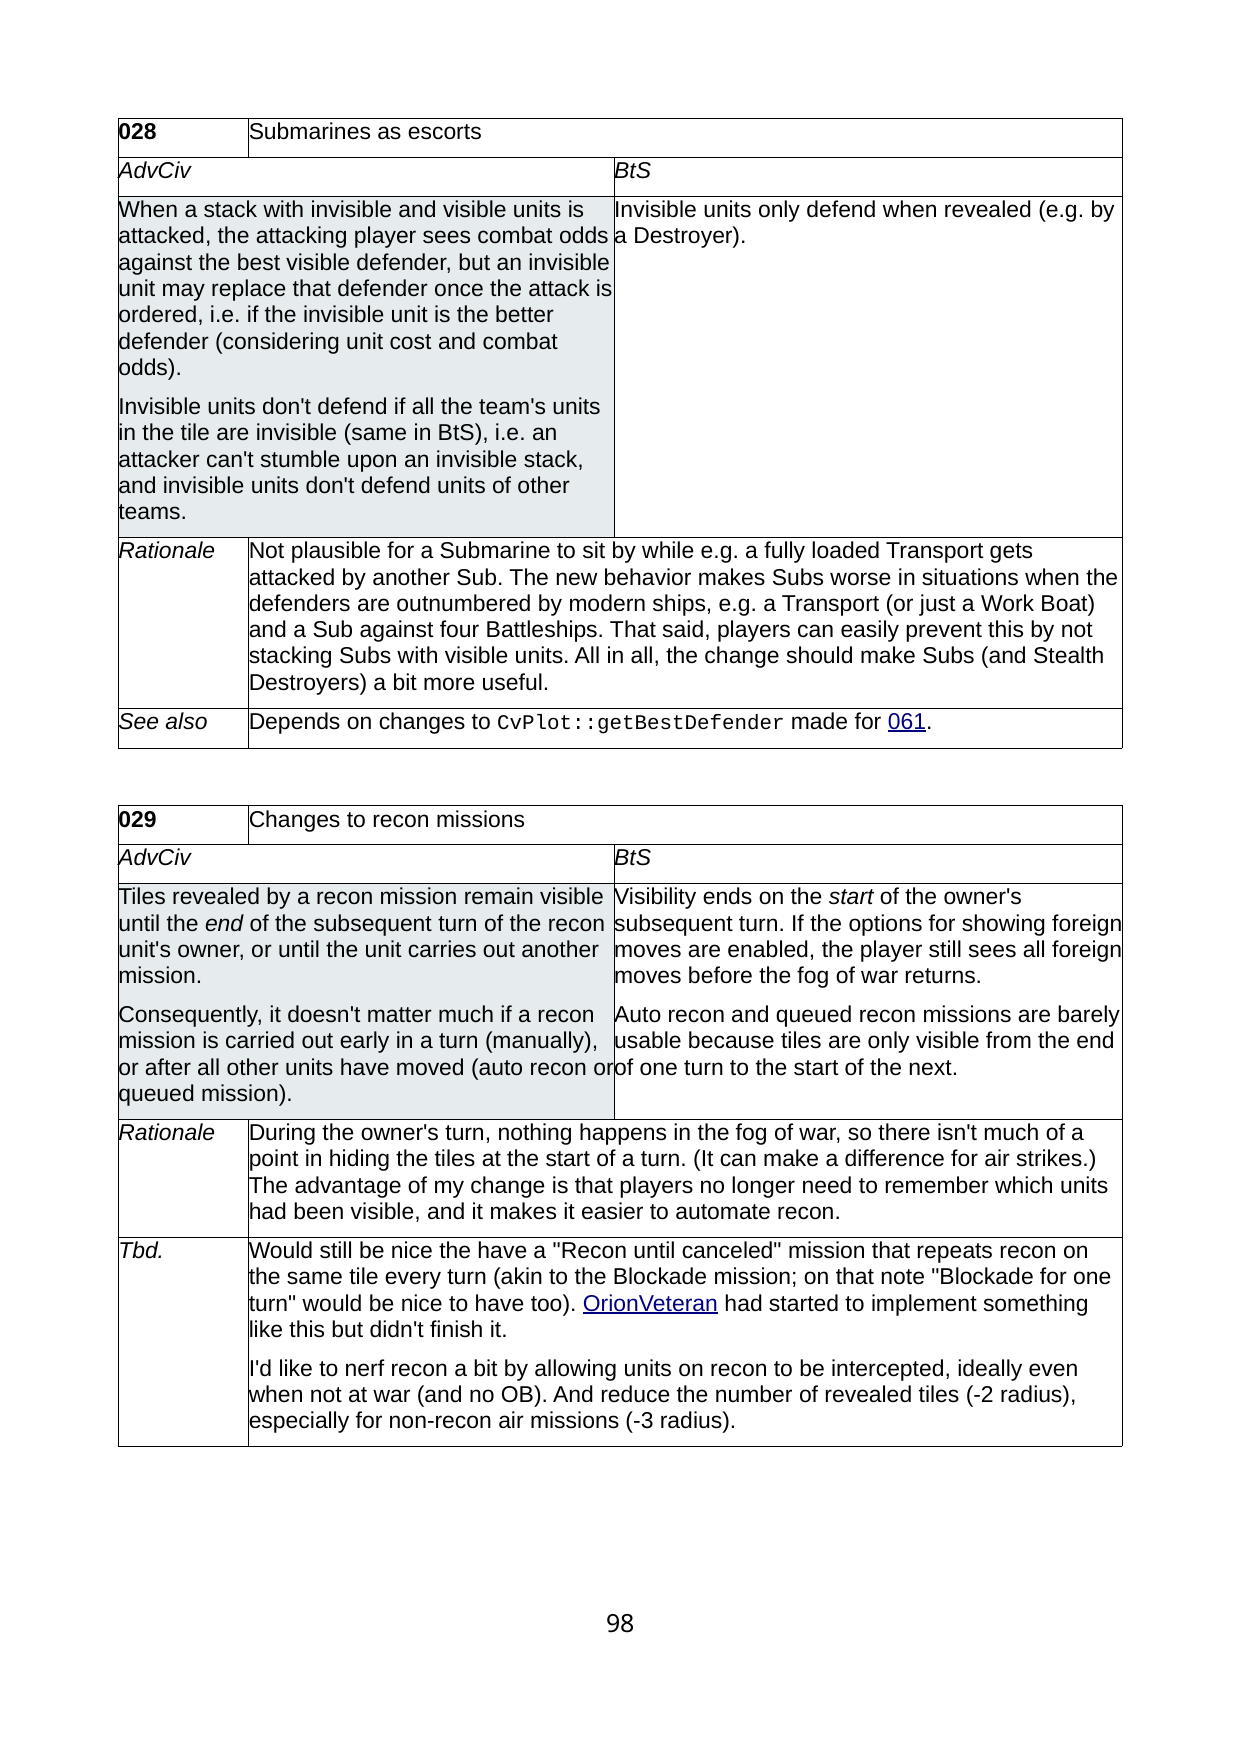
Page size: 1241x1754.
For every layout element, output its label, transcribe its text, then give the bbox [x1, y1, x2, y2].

table_cell Rationale [119, 538, 248, 708]
table_header Changes to recon missions [249, 806, 1122, 844]
table_cell Not plausible for a Submarine to sit by while e.g. a fully loaded Transport gets attacked by another Sub. The new behavior makes Subs worse in situations when the defenders are outnumbered by modern ships, e.g. a Transport (or just a Work Boat) and a Sub against four Battleships. That said, players can easily prevent this by not stacking Subs with visible units. All in all, the change should make Subs (and Stealth Destroyers) a bit more useful. [249, 538, 1122, 708]
table_cell Rationale [119, 1120, 248, 1237]
table_cell Would still be nice the have a "Recon until canceled" mission that repeats recon on the same tile every turn (akin to the Blockade mission; on that note "Blockade for one turn" would be nice to have too). OrionVeteran had started to implement something like this but didn't finish it. I'd like to nerf recon a bit by allowing units on recon to be intercepted, ideally even when not at war (and no OB). And reduce the number of revealed tiles (-2 radius), especially for non-recon air missions (-3 radius). [249, 1238, 1122, 1446]
table_cell See also [119, 709, 248, 748]
table_cell Visibility ends on the start of the owner's subsequent turn. If the options for showing foreign moves are enabled, the player still sees all foreign moves before the fog of war returns. Auto recon and queued recon missions are barely usable because tiles are only visible from the end of one turn to the start of the next. [615, 884, 1122, 1119]
table_cell Depends on changes to CvPlot::getBestDefender made for 061. [249, 709, 1122, 748]
table_cell BtS [615, 845, 1122, 883]
table_header Submarines as escorts [249, 119, 1122, 157]
table_header 029 [119, 806, 248, 844]
table_cell Tiles revealed by a recon mission remain visible until the end of the subsequent turn of the recon unit's owner, or until the unit carries out another mission. Consequently, it doesn't matter much if a recon mission is carried out early in a turn (manually), or after all other units have moved (auto recon or queued mission). [119, 884, 614, 1119]
table_cell Invisible units only defend when revealed (e.g. by a Destroyer). [615, 197, 1122, 537]
table_header 028 [119, 119, 248, 157]
table_cell AdvCiv [119, 845, 614, 883]
table_cell When a stack with invisible and visible units is attacked, the attacking player sees combat odds against the best visible defender, but an invisible unit may replace that defender once the attack is ordered, i.e. if the invisible unit is the better defender (considering unit cost and combat odds). Invisible units don't defend if all the team's units in the tile are invisible (same in BtS), i.e. an attacker can't stumble upon an invisible stack, and invisible units don't defend units of other teams. [119, 197, 614, 537]
table_cell AdvCiv [119, 158, 614, 196]
table_cell BtS [615, 158, 1122, 196]
table_cell During the owner's turn, nothing happens in the fog of war, so there isn't much of a point in hiding the tiles at the start of a turn. (It can make a difference for air strikes.) The advantage of my change is that players no longer need to remember which units had been visible, and it makes it easier to automate recon. [249, 1120, 1122, 1237]
table_cell Tbd. [119, 1238, 248, 1446]
